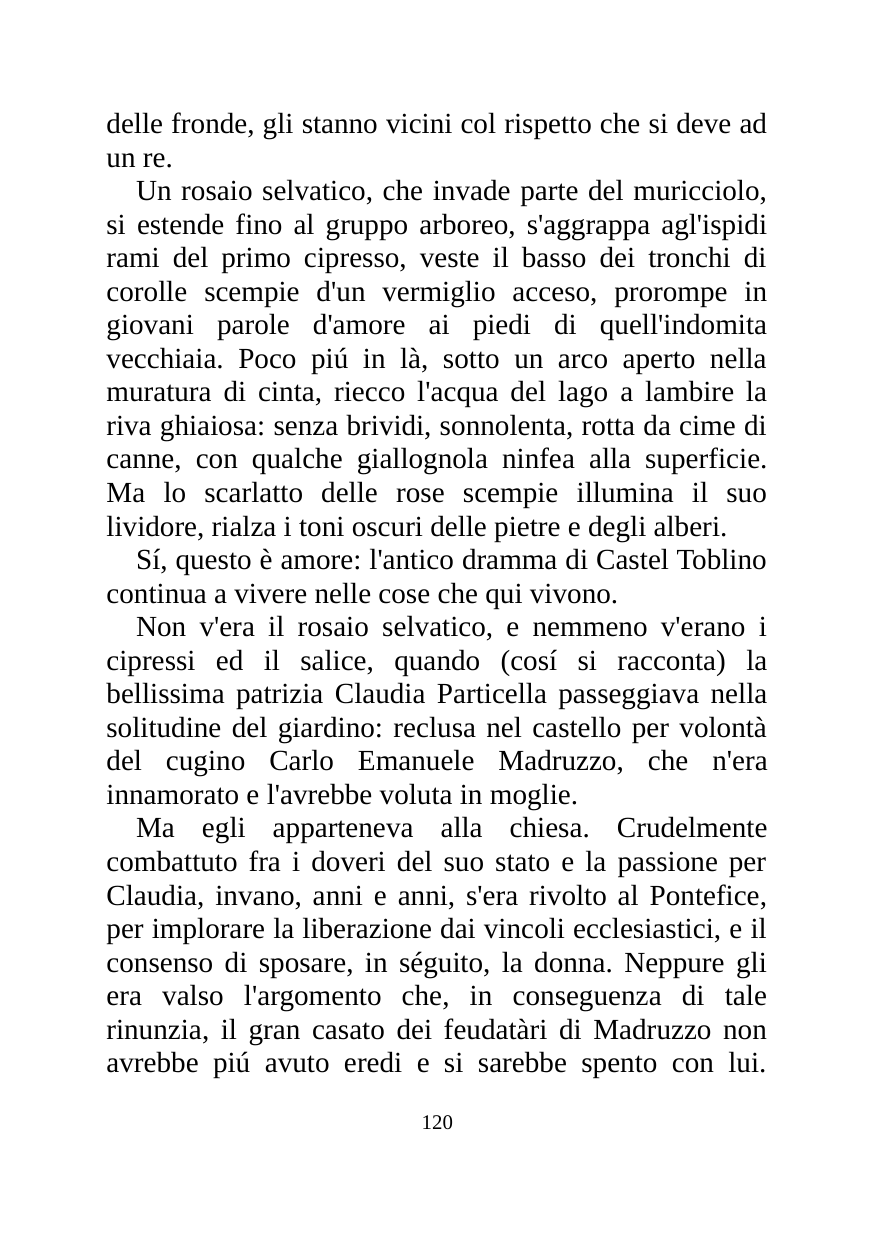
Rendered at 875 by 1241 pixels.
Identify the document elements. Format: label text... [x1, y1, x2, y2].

text Un rosaio selvatico, che invade parte del muricciolo, si estende fino al gruppo arboreo, s'aggrappa agl'ispidi rami del primo cipresso, veste il basso dei tronchi di corolle scempie d'un vermiglio acceso, prorompe in giovani parole d'amore ai piedi di quell'indomita vecchiaia. Poco piú in là, sotto un arco aperto nella muratura di cinta, riecco l'acqua del lago a lambire la riva ghiaiosa: senza brividi, sonnolenta, rotta da cime di canne, con qualche giallognola ninfea alla superficie. Ma lo scarlatto delle rose scempie illumina il suo lividore, rialza i toni oscuri delle pietre e degli alberi. [106, 173, 768, 542]
text Non v'era il rosaio selvatico, e nemmeno v'erano i cipressi ed il salice, quando (cosí si racconta) la bellissima patrizia Claudia Particella passeggiava nella solitudine del giardino: reclusa nel castello per volontà del cugino Carlo Emanuele Madruzzo, che n'era innamorato e l'avrebbe voluta in moglie. [106, 609, 768, 811]
text Ma egli apparteneva alla chiesa. Crudelmente combattuto fra i doveri del suo stato e la passione per Claudia, invano, anni e anni, s'era rivolto al Pontefice, per implorare la liberazione dai vincoli ecclesiastici, e il consenso di sposare, in séguito, la donna. Neppure gli era valso l'argomento che, in conseguenza di tale rinunzia, il gran casato dei feudatàri di Madruzzo non avrebbe piú avuto eredi e si sarebbe spento con lui. [106, 811, 768, 1079]
text delle fronde, gli stanno vicini col rispetto che si deve ad un re. [106, 106, 768, 173]
text Sí, questo è amore: l'antico dramma di Castel Toblino continua a vivere nelle cose che qui vivono. [106, 542, 768, 609]
